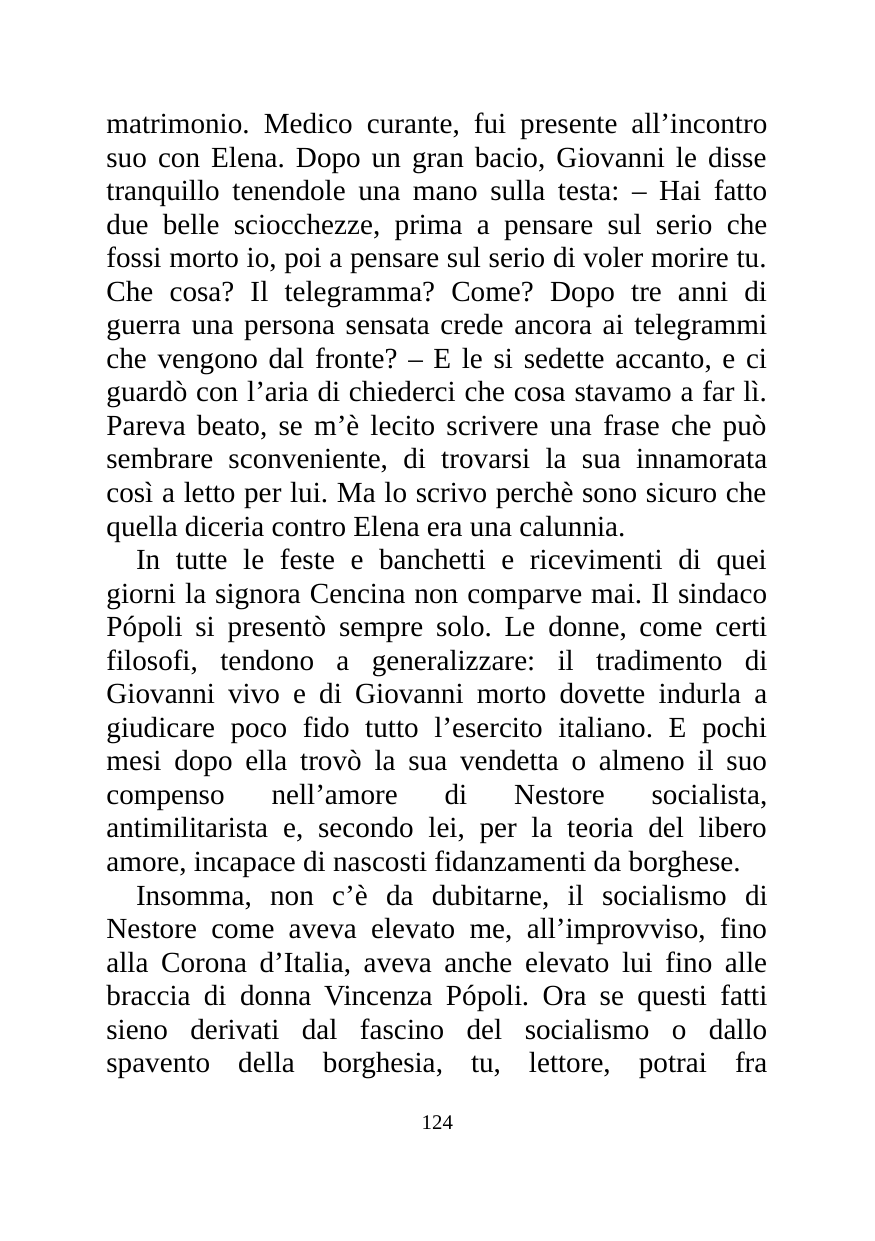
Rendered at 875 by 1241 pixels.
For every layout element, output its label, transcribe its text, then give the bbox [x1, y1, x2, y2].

text Insomma, non c’è da dubitarne, il socialismo di Nestore come aveva elevato me, all’improvviso, fino alla Corona d’Italia, aveva anche elevato lui fino alle braccia di donna Vincenza Pópoli. Ora se questi fatti sieno derivati dal fascino del socialismo o dallo spavento della borghesia, tu, lettore, potrai fra [106, 878, 768, 1079]
text matrimonio. Medico curante, fui presente all’incontro suo con Elena. Dopo un gran bacio, Giovanni le disse tranquillo tenendole una mano sulla testa: – Hai fatto due belle sciocchezze, prima a pensare sul serio che fossi morto io, poi a pensare sul serio di voler morire tu. Che cosa? Il telegramma? Come? Dopo tre anni di guerra una persona sensata crede ancora ai telegrammi che vengono dal fronte? – E le si sedette accanto, e ci guardò con l’aria di chiederci che cosa stavamo a far lì. Pareva beato, se m’è lecito scrivere una frase che può sembrare sconveniente, di trovarsi la sua innamorata così a letto per lui. Ma lo scrivo perchè sono sicuro che quella diceria contro Elena era una calunnia. [106, 106, 768, 542]
text In tutte le feste e banchetti e ricevimenti di quei giorni la signora Cencina non comparve mai. Il sindaco Pópoli si presentò sempre solo. Le donne, come certi filosofi, tendono a generalizzare: il tradimento di Giovanni vivo e di Giovanni morto dovette indurla a giudicare poco fido tutto l’esercito italiano. E pochi mesi dopo ella trovò la sua vendetta o almeno il suo compenso nell’amore di Nestore socialista, antimilitarista e, secondo lei, per la teoria del libero amore, incapace di nascosti fidanzamenti da borghese. [106, 542, 768, 878]
